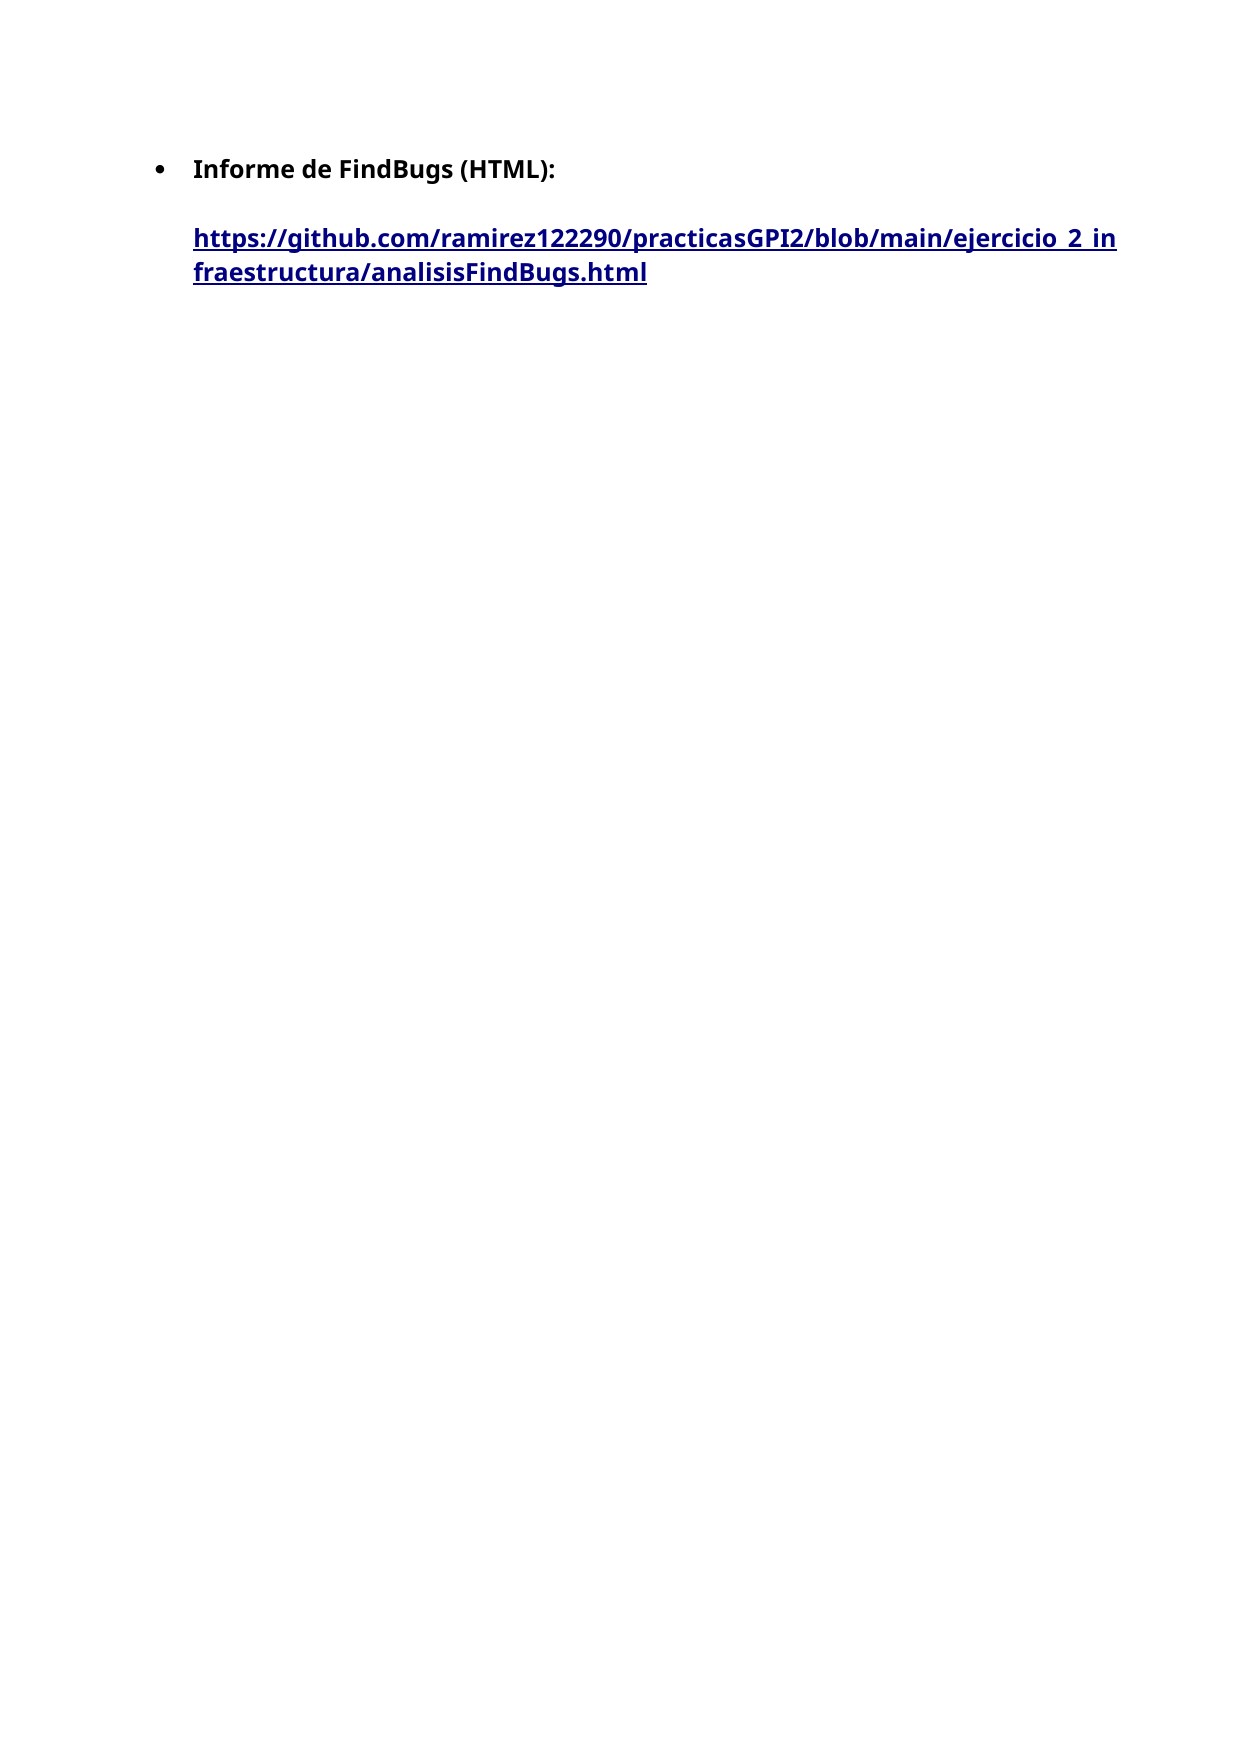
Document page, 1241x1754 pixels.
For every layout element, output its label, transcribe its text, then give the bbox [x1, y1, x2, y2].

list Informe de FindBugs (HTML): https://github.com/ramirez122290/practicasGPI2/blob/main/ejercicio_2_infraestructura/analisisFindBugs.html [156, 152, 1122, 288]
